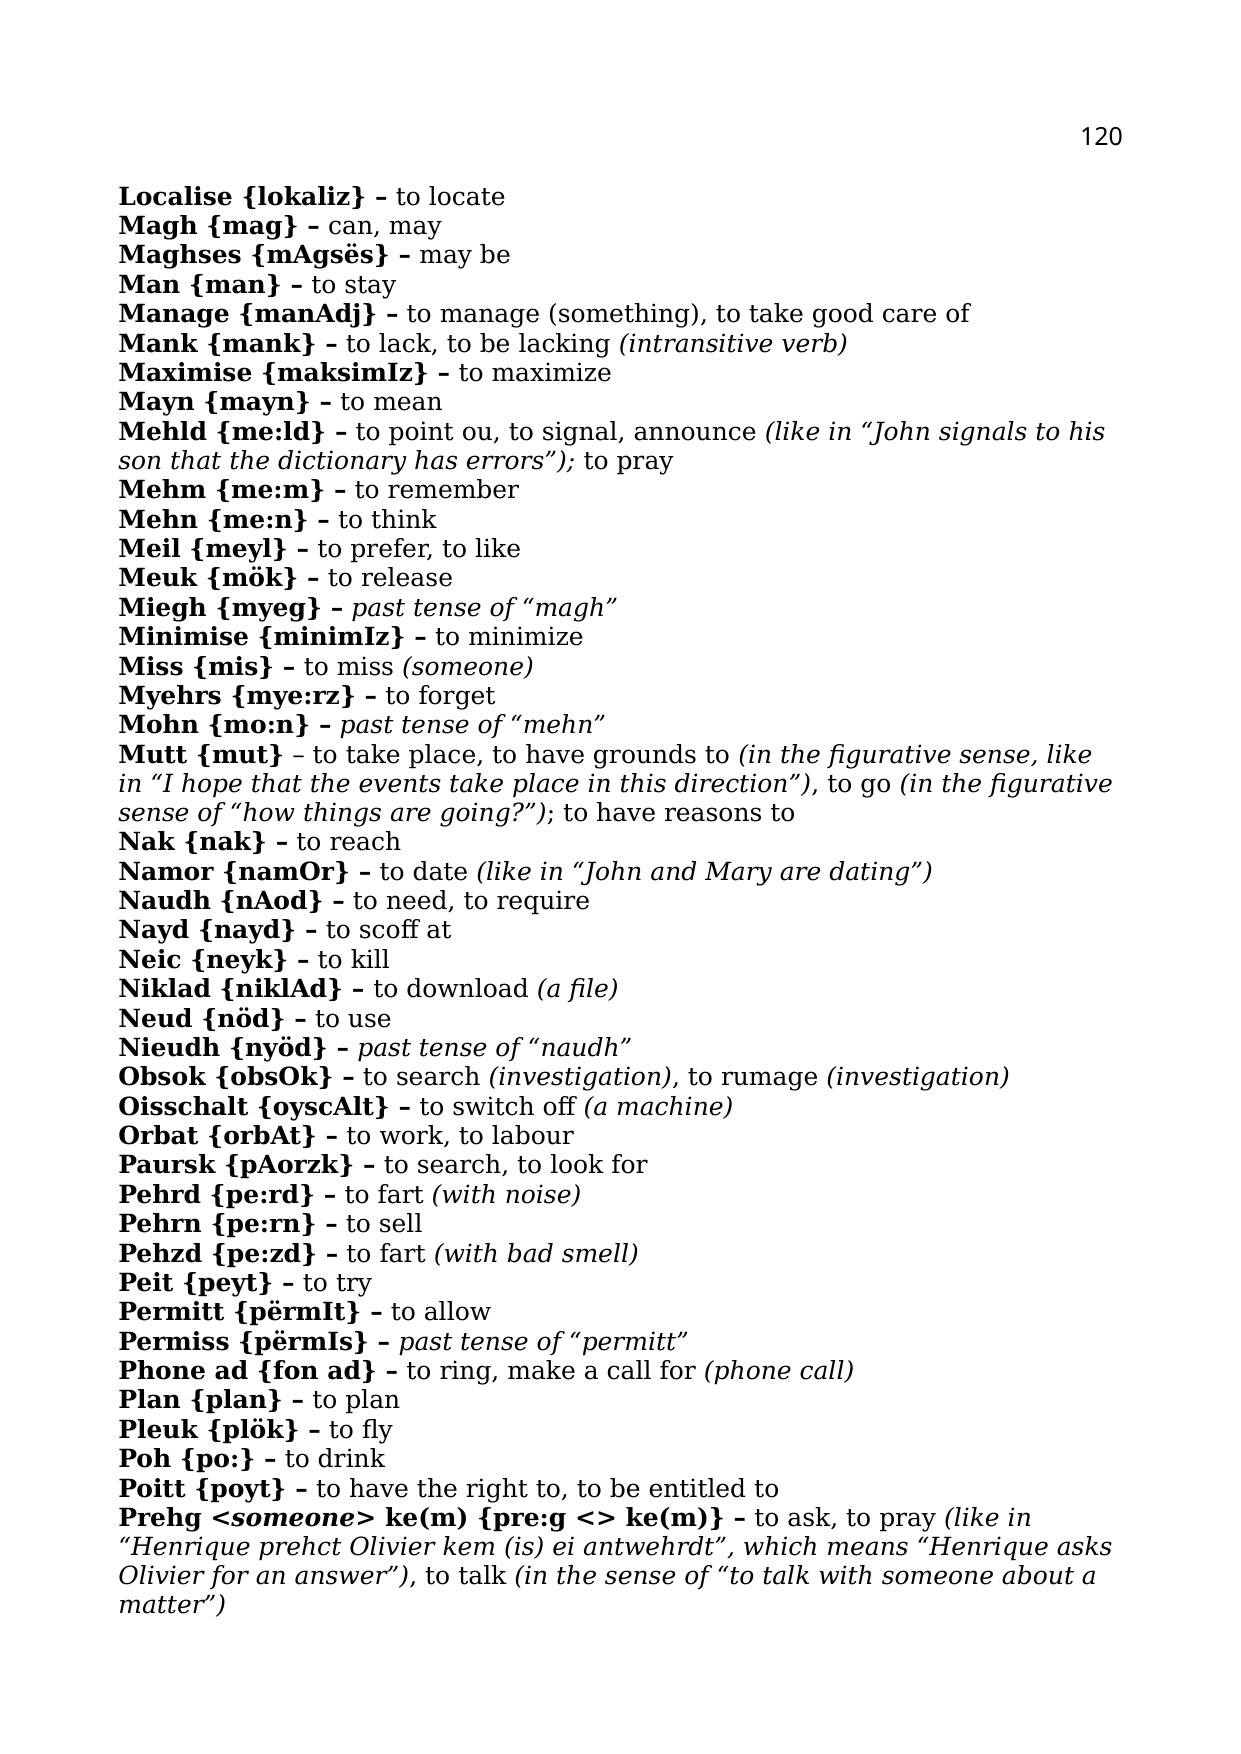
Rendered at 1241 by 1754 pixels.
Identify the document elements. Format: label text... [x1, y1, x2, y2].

text Pehrn {pe:rn} – to sell [118, 1209, 1123, 1238]
text Pehzd {pe:zd} – to fart (with bad smell) [118, 1238, 1123, 1268]
text Meil {meyl} – to prefer, to like [118, 534, 1123, 563]
text Niklad {niklAd} – to download (a file) [118, 974, 1123, 1003]
text Mehld {me:ld} – to point ou, to signal, announce (like in “John signals to his son that the dictionary has errors”); to pray [118, 417, 1123, 475]
text Neic {neyk} – to kill [118, 945, 1123, 974]
text Mohn {mo:n} – past tense of “mehn” [118, 710, 1123, 739]
text Miss {mis} – to miss (someone) [118, 651, 1123, 681]
text Magh {mag} – can, may [118, 211, 1123, 240]
text Minimise {minimIz} – to minimize [118, 622, 1123, 651]
text Mutt {mut} – to take place, to have grounds to (in the figurative sense, like in “I hope that the events take place in this direction”), to go (in the figurative sense of “how things are going?”); to have reasons to [118, 739, 1123, 827]
text Nak {nak} – to reach [118, 827, 1123, 857]
text Manage {manAdj} – to manage (something), to take good care of [118, 299, 1123, 328]
text Mayn {mayn} – to mean [118, 387, 1123, 417]
text Miegh {myeg} – past tense of “magh” [118, 593, 1123, 622]
text Paursk {pAorzk} – to search, to look for [118, 1150, 1123, 1180]
text Phone ad {fon ad} – to ring, make a call for (phone call) [118, 1356, 1123, 1385]
text Maximise {maksimIz} – to maximize [118, 358, 1123, 387]
text Meuk {mök} – to release [118, 563, 1123, 593]
text Namor {namOr} – to date (like in “John and Mary are dating”) [118, 857, 1123, 886]
text Naudh {nAod} – to need, to require [118, 886, 1123, 915]
text Pleuk {plök} – to fly [118, 1415, 1123, 1444]
text Neud {nöd} – to use [118, 1003, 1123, 1033]
text Mehn {me:n} – to think [118, 504, 1123, 534]
text Poitt {poyt} – to have the right to, to be entitled to [118, 1473, 1123, 1503]
text Nieudh {nyöd} – past tense of “naudh” [118, 1033, 1123, 1062]
text Orbat {orbAt} – to work, to labour [118, 1121, 1123, 1150]
text Obsok {obsOk} – to search (investigation), to rumage (investigation) [118, 1062, 1123, 1092]
text Prehg <someone> ke(m) {pre:g <> ke(m)} – to ask, to pray (like in “Henrique prehct Olivier kem (is) ei antwehrdt”, which means “Henrique asks Olivier for an answer”), to talk (in the sense of “to talk with someone about a matter”) [118, 1503, 1123, 1620]
text Permiss {përmIs} – past tense of “permitt” [118, 1327, 1123, 1356]
text Mank {mank} – to lack, to be lacking (intransitive verb) [118, 328, 1123, 358]
text Plan {plan} – to plan [118, 1385, 1123, 1415]
text Mehm {me:m} – to remember [118, 475, 1123, 504]
text Peit {peyt} – to try [118, 1268, 1123, 1297]
text Myehrs {mye:rz} – to forget [118, 681, 1123, 710]
text Man {man} – to stay [118, 270, 1123, 299]
text Permitt {përmIt} – to allow [118, 1297, 1123, 1327]
text Localise {lokaliz} – to locate [118, 182, 1123, 211]
text Maghses {mAgsës} – may be [118, 240, 1123, 270]
text Nayd {nayd} – to scoff at [118, 915, 1123, 945]
text Pehrd {pe:rd} – to fart (with noise) [118, 1180, 1123, 1209]
text Oisschalt {oyscAlt} – to switch off (a machine) [118, 1092, 1123, 1121]
text Poh {po:} – to drink [118, 1444, 1123, 1473]
